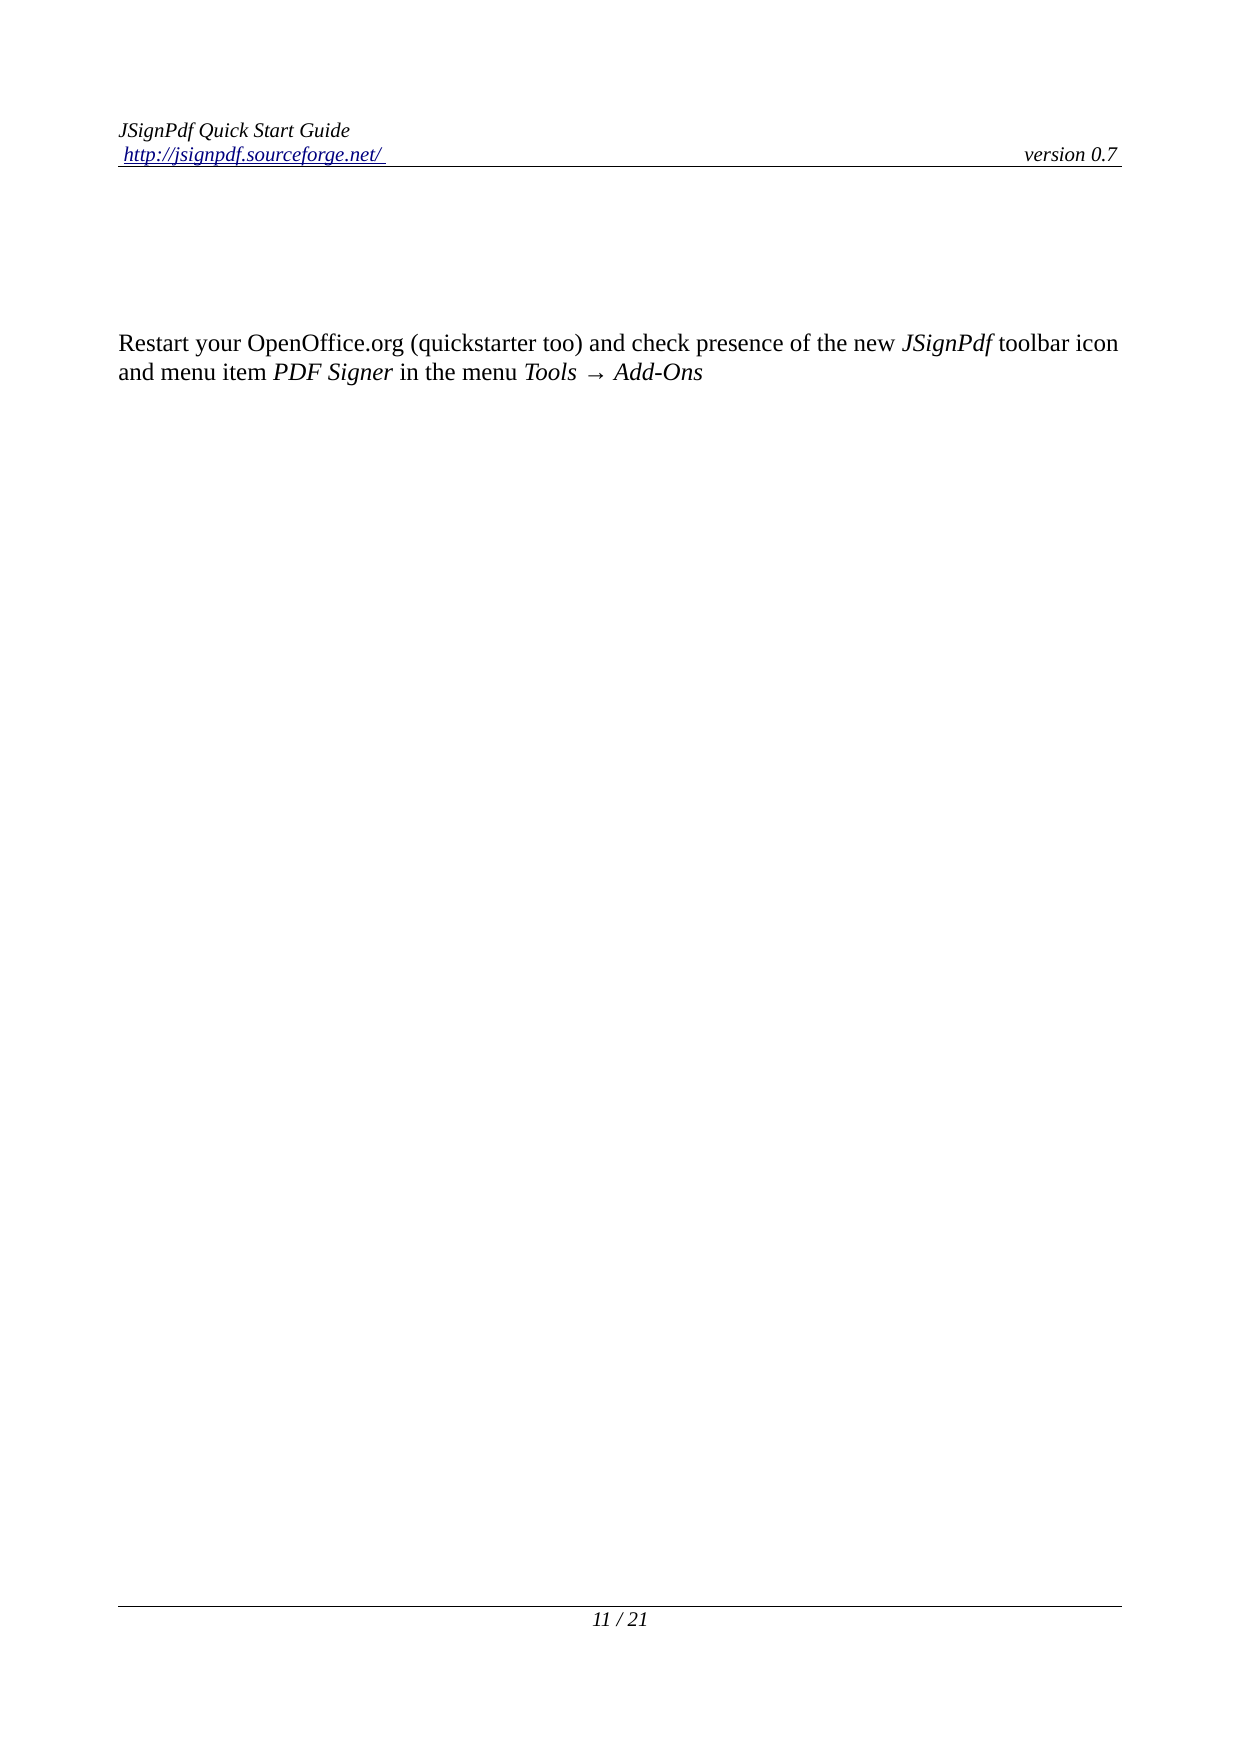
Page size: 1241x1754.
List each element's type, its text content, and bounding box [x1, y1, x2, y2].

text Restart your OpenOffice.org (quickstarter too) and check presence of the new JSignPdf toolbar icon and menu item PDF Signer in the menu Tools → Add-Ons [118, 197, 1122, 386]
